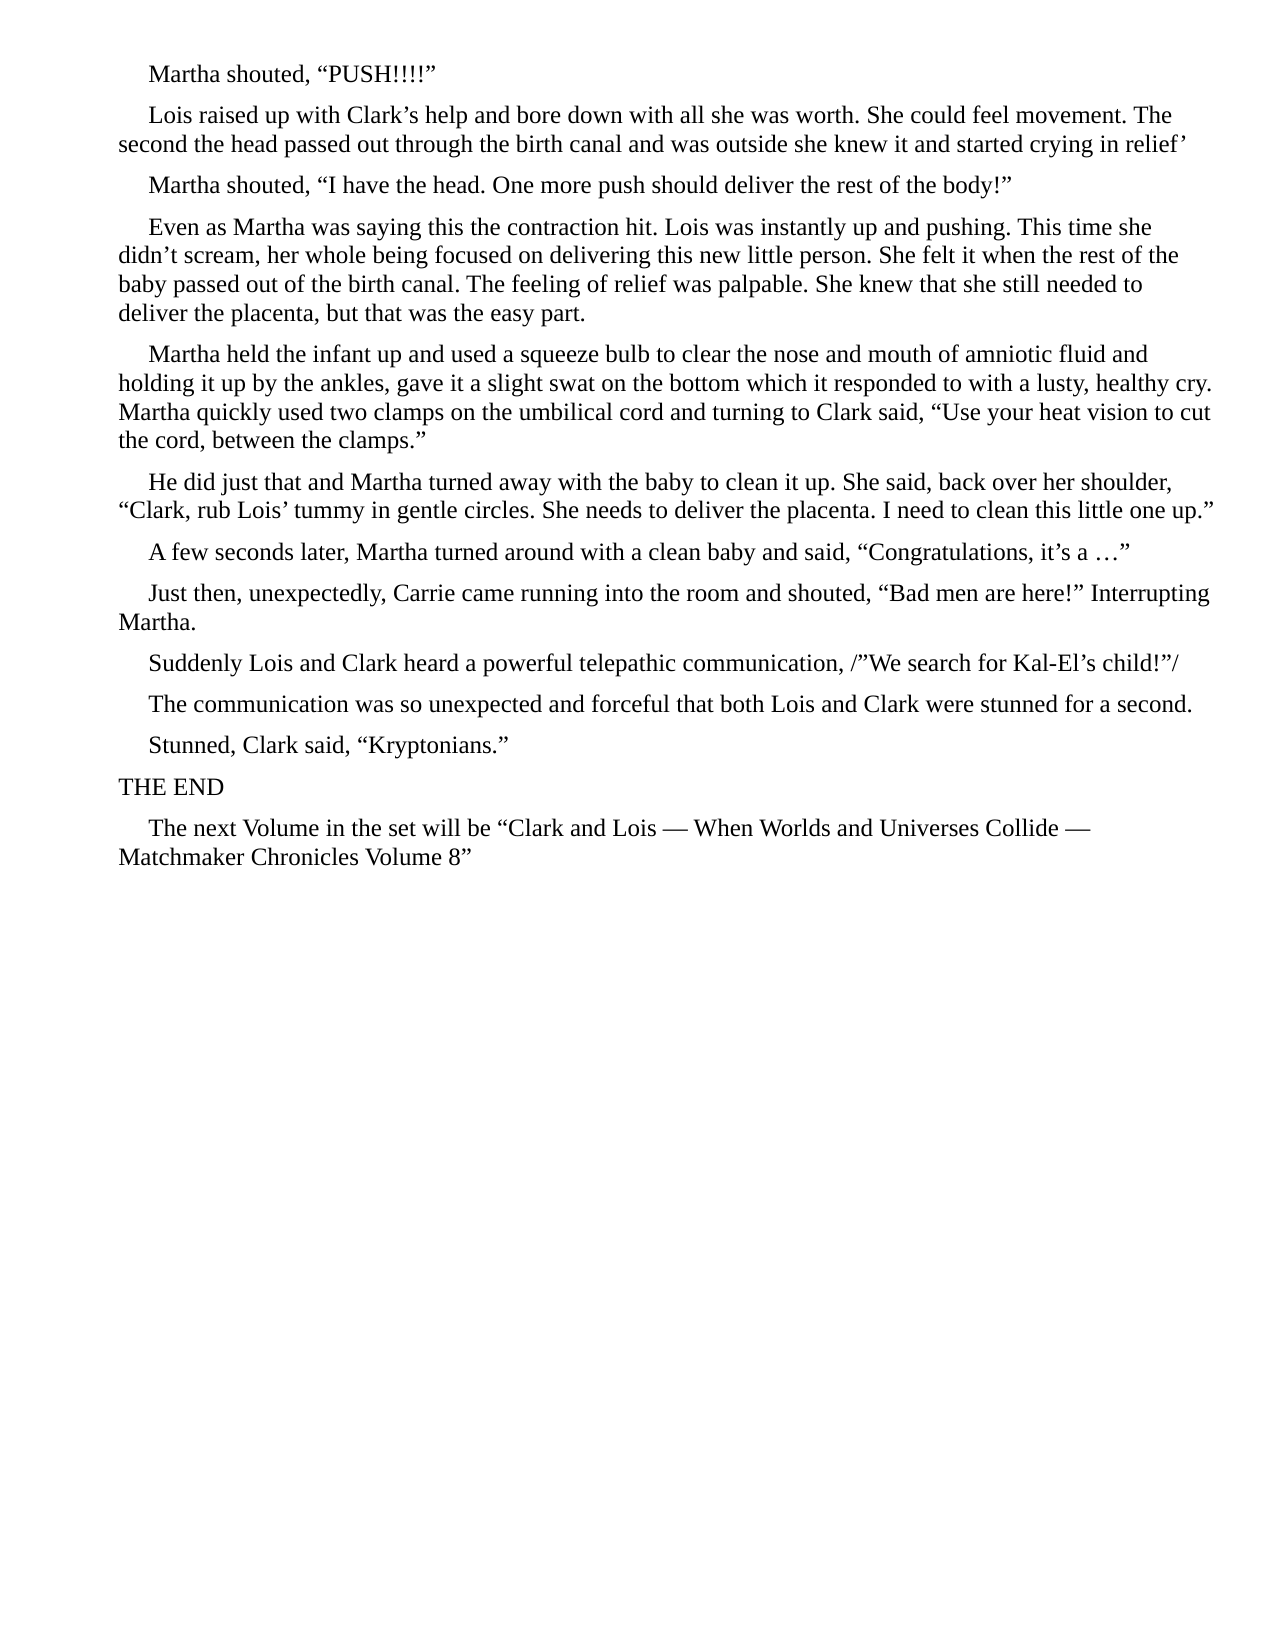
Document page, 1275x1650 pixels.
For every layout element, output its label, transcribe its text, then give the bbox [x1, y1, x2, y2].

text Stunned, Clark said, “Kryptonians.” [118, 730, 1216, 759]
text Even as Martha was saying this the contraction hit. Lois was instantly up and pushing. This time she didn’t scream, her whole being focused on delivering this new little person. She felt it when the rest of the baby passed out of the birth canal. The feeling of relief was palpable. She knew that she still needed to deliver the placenta, but that was the easy part. [118, 212, 1216, 327]
text Martha held the infant up and used a squeeze bulb to clear the nose and mouth of amniotic fluid and holding it up by the ankles, gave it a slight swat on the bottom which it responded to with a lusty, healthy cry. Martha quickly used two clamps on the umbilical cord and turning to Clark said, “Use your heat vision to cut the cord, between the clamps.” [118, 339, 1216, 454]
text The communication was so unexpected and forceful that both Lois and Clark were stunned for a second. [118, 689, 1216, 718]
text Martha shouted, “I have the head. One more push should deliver the rest of the body!” [118, 170, 1216, 199]
text Suddenly Lois and Clark heard a powerful telepathic communication, /”We search for Kal-El’s child!”/ [118, 648, 1216, 677]
text Martha shouted, “PUSH!!!!” [118, 59, 1216, 88]
text The next Volume in the set will be “Clark and Lois — When Worlds and Universes Collide — Matchmaker Chronicles Volume 8” [118, 813, 1216, 870]
text THE END [118, 772, 1216, 800]
text A few seconds later, Martha turned around with a clean baby and said, “Congratulations, it’s a …” [118, 537, 1216, 565]
text Lois raised up with Clark’s help and bore down with all she was worth. She could feel movement. The second the head passed out through the birth canal and was outside she knew it and started crying in relief’ [118, 100, 1216, 158]
text Just then, unexpectedly, Carrie came running into the room and shouted, “Bad men are here!” Interrupting Martha. [118, 578, 1216, 635]
text He did just that and Martha turned away with the baby to clean it up. She said, back over her shoulder, “Clark, rub Lois’ tummy in gentle circles. She needs to deliver the placenta. I need to clean this little one up.” [118, 467, 1216, 524]
